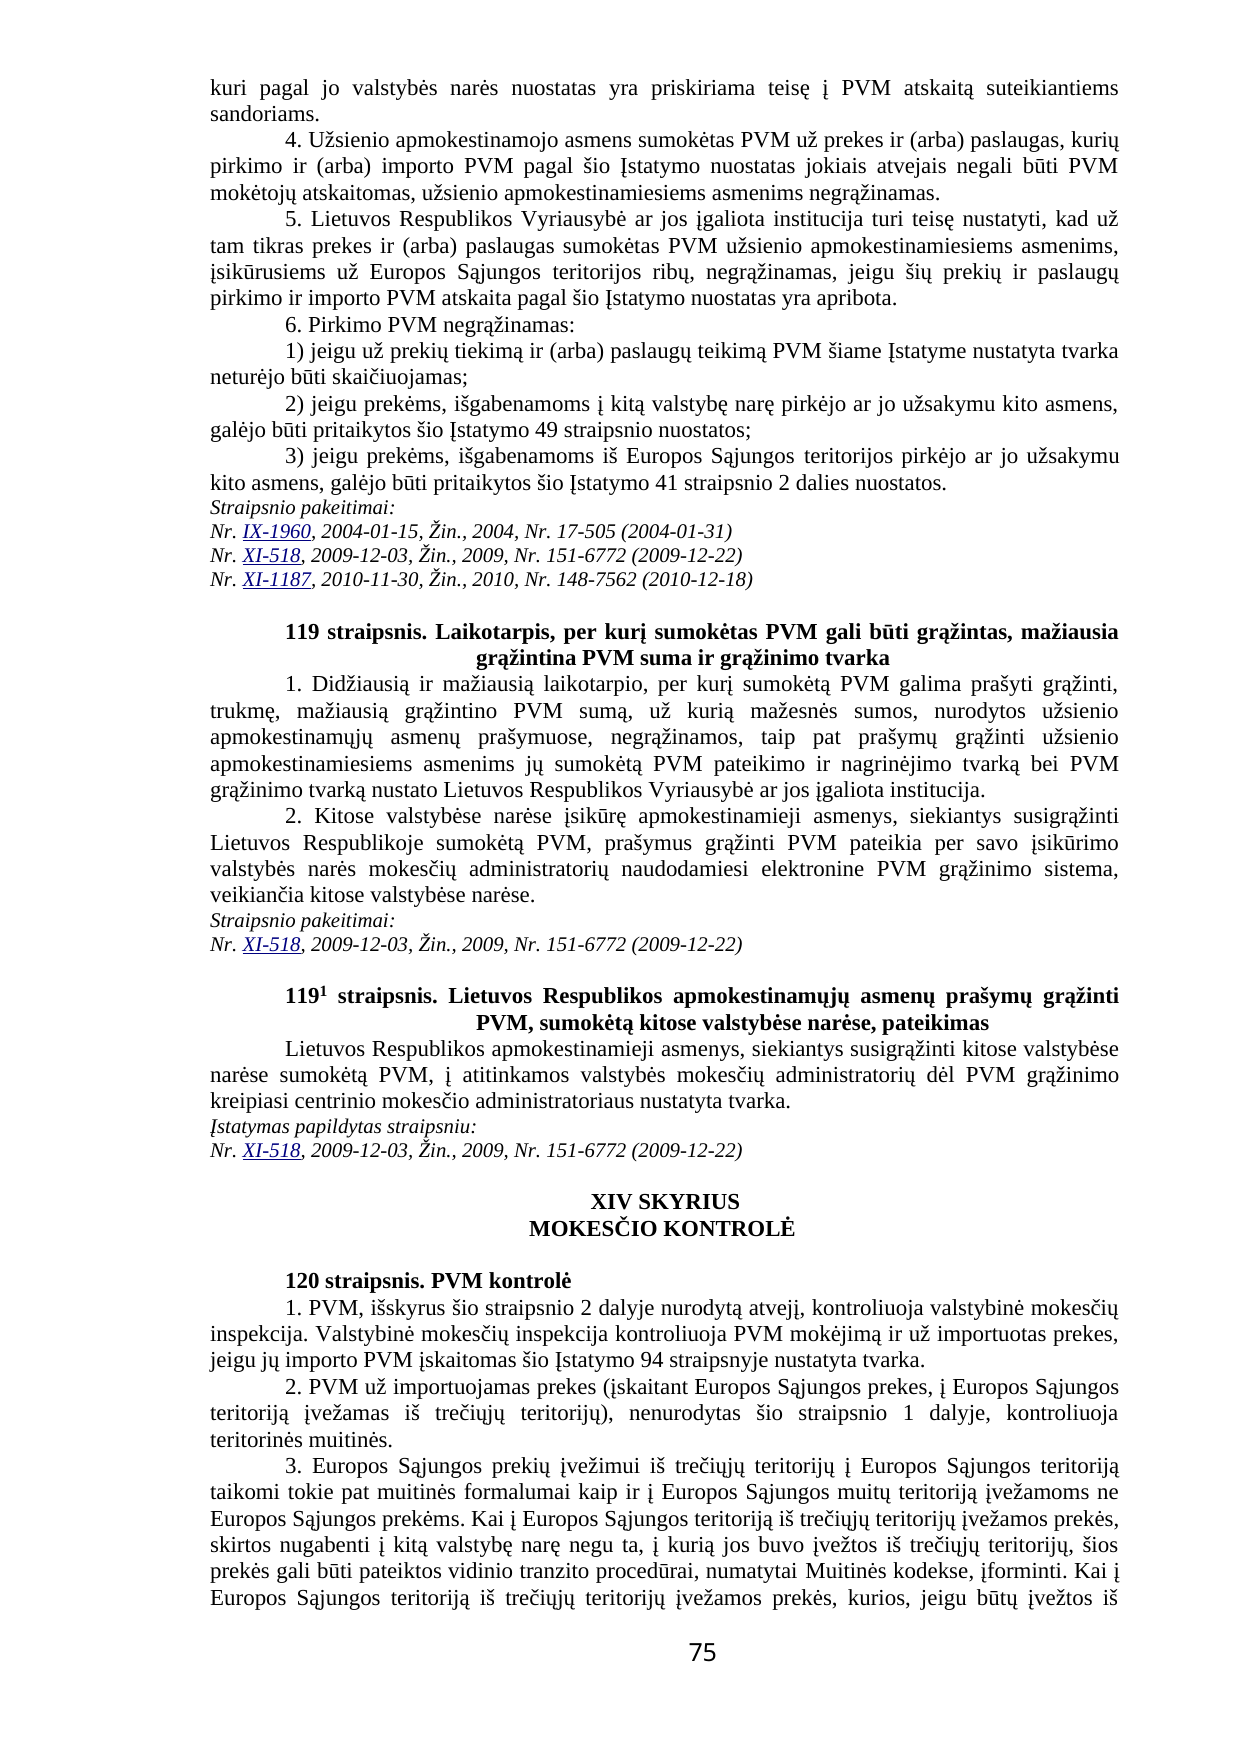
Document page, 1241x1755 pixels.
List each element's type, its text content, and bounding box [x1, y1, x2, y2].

text 1. Didžiausią ir mažiausią laikotarpio, per kurį sumokėtą PVM galima prašyti grąžinti, trukmę, mažiausią grąžintino PVM sumą, už kurią mažesnės sumos, nurodytos užsienio apmokestinamųjų asmenų prašymuose, negrąžinamos, taip pat prašymų grąžinti užsienio apmokestinamiesiems asmenims jų sumokėtą PVM pateikimo ir nagrinėjimo tvarką bei PVM grąžinimo tvarką nustato Lietuvos Respublikos Vyriausybė ar jos įgaliota institucija. [210, 671, 1120, 802]
text 6. Pirkimo PVM negrąžinamas: [210, 311, 1120, 337]
text 5. Lietuvos Respublikos Vyriausybė ar jos įgaliota institucija turi teisę nustatyti, kad už tam tikras prekes ir (arba) paslaugas sumokėtas PVM užsienio apmokestinamiesiems asmenims, įsikūrusiems už Europos Sąjungos teritorijos ribų, negrąžinamas, jeigu šių prekių ir paslaugų pirkimo ir importo PVM atskaita pagal šio Įstatymo nuostatas yra apribota. [210, 205, 1120, 311]
text 3. Europos Sąjungos prekių įvežimui iš trečiųjų teritorijų į Europos Sąjungos teritoriją taikomi tokie pat muitinės formalumai kaip ir į Europos Sąjungos muitų teritoriją įvežamoms ne Europos Sąjungos prekėms. Kai į Europos Sąjungos teritoriją iš trečiųjų teritorijų įvežamos prekės, skirtos nugabenti į kitą valstybę narę negu ta, į kurią jos buvo įvežtos iš trečiųjų teritorijų, šios prekės gali būti pateiktos vidinio tranzito procedūrai, numatytai Muitinės kodekse, įforminti. Kai į Europos Sąjungos teritoriją iš trečiųjų teritorijų įvežamos prekės, kurios, jeigu būtų įvežtos iš [210, 1452, 1120, 1610]
text Lietuvos Respublikos apmokestinamieji asmenys, siekiantys susigrąžinti kitose valstybėse narėse sumokėtą PVM, į atitinkamos valstybės mokesčių administratorių dėl PVM grąžinimo kreipiasi centrinio mokesčio administratoriaus nustatyta tvarka. [210, 1035, 1120, 1114]
text Straipsnio pakeitimai: [210, 908, 1120, 932]
text Nr. XI-1187, 2010-11-30, Žin., 2010, Nr. 148-7562 (2010-12-18) [210, 567, 1120, 591]
text 4. Užsienio apmokestinamojo asmens sumokėtas PVM už prekes ir (arba) paslaugas, kurių pirkimo ir (arba) importo PVM pagal šio Įstatymo nuostatas jokiais atvejais negali būti PVM mokėtojų atskaitomas, užsienio apmokestinamiesiems asmenims negrąžinamas. [210, 126, 1120, 205]
text 3) jeigu prekėms, išgabenamoms iš Europos Sąjungos teritorijos pirkėjo ar jo užsakymu kito asmens, galėjo būti pritaikytos šio Įstatymo 41 straipsnio 2 dalies nuostatos. [210, 442, 1120, 495]
text Nr. XI-518, 2009-12-03, Žin., 2009, Nr. 151-6772 (2009-12-22) [210, 932, 1120, 956]
text 1191 straipsnis. Lietuvos Respublikos apmokestinamųjų asmenų prašymų grąžinti PVM, sumokėtą kitose valstybėse narėse, pateikimas [285, 982, 1120, 1035]
text 1) jeigu už prekių tiekimą ir (arba) paslaugų teikimą PVM šiame Įstatyme nustatyta tvarka neturėjo būti skaičiuojamas; [210, 337, 1120, 390]
text Įstatymas papildytas straipsniu: [210, 1114, 1120, 1138]
text Nr. XI-518, 2009-12-03, Žin., 2009, Nr. 151-6772 (2009-12-22) [210, 543, 1120, 567]
text 2) jeigu prekėms, išgabenamoms į kitą valstybę narę pirkėjo ar jo užsakymu kito asmens, galėjo būti pritaikytos šio Įstatymo 49 straipsnio nuostatos; [210, 390, 1120, 442]
text 2. PVM už importuojamas prekes (įskaitant Europos Sąjungos prekes, į Europos Sąjungos teritoriją įvežamas iš trečiųjų teritorijų), nenurodytas šio straipsnio 1 dalyje, kontroliuoja teritorinės muitinės. [210, 1373, 1120, 1452]
text XIV SKYRIUS [210, 1188, 1120, 1215]
text 119 straipsnis. Laikotarpis, per kurį sumokėtas PVM gali būti grąžintas, mažiausia grąžintina PVM suma ir grąžinimo tvarka [285, 618, 1120, 671]
text Nr. IX-1960, 2004-01-15, Žin., 2004, Nr. 17-505 (2004-01-31) [210, 519, 1120, 543]
text 120 straipsnis. PVM kontrolė [210, 1267, 1120, 1294]
text 1. PVM, išskyrus šio straipsnio 2 dalyje nurodytą atvejį, kontroliuoja valstybinė mokesčių inspekcija. Valstybinė mokesčių inspekcija kontroliuoja PVM mokėjimą ir už importuotas prekes, jeigu jų importo PVM įskaitomas šio Įstatymo 94 straipsnyje nustatyta tvarka. [210, 1294, 1120, 1373]
text Straipsnio pakeitimai: [210, 495, 1120, 519]
text 2. Kitose valstybėse narėse įsikūrę apmokestinamieji asmenys, siekiantys susigrąžinti Lietuvos Respublikoje sumokėtą PVM, prašymus grąžinti PVM pateikia per savo įsikūrimo valstybės narės mokesčių administratorių naudodamiesi elektronine PVM grąžinimo sistema, veikiančia kitose valstybėse narėse. [210, 802, 1120, 908]
text MOKESČIO KONTROLĖ [210, 1215, 1120, 1241]
text kuri pagal jo valstybės narės nuostatas yra priskiriama teisę į PVM atskaitą suteikiantiems sandoriams. [210, 73, 1120, 126]
text Nr. XI-518, 2009-12-03, Žin., 2009, Nr. 151-6772 (2009-12-22) [210, 1138, 1120, 1162]
